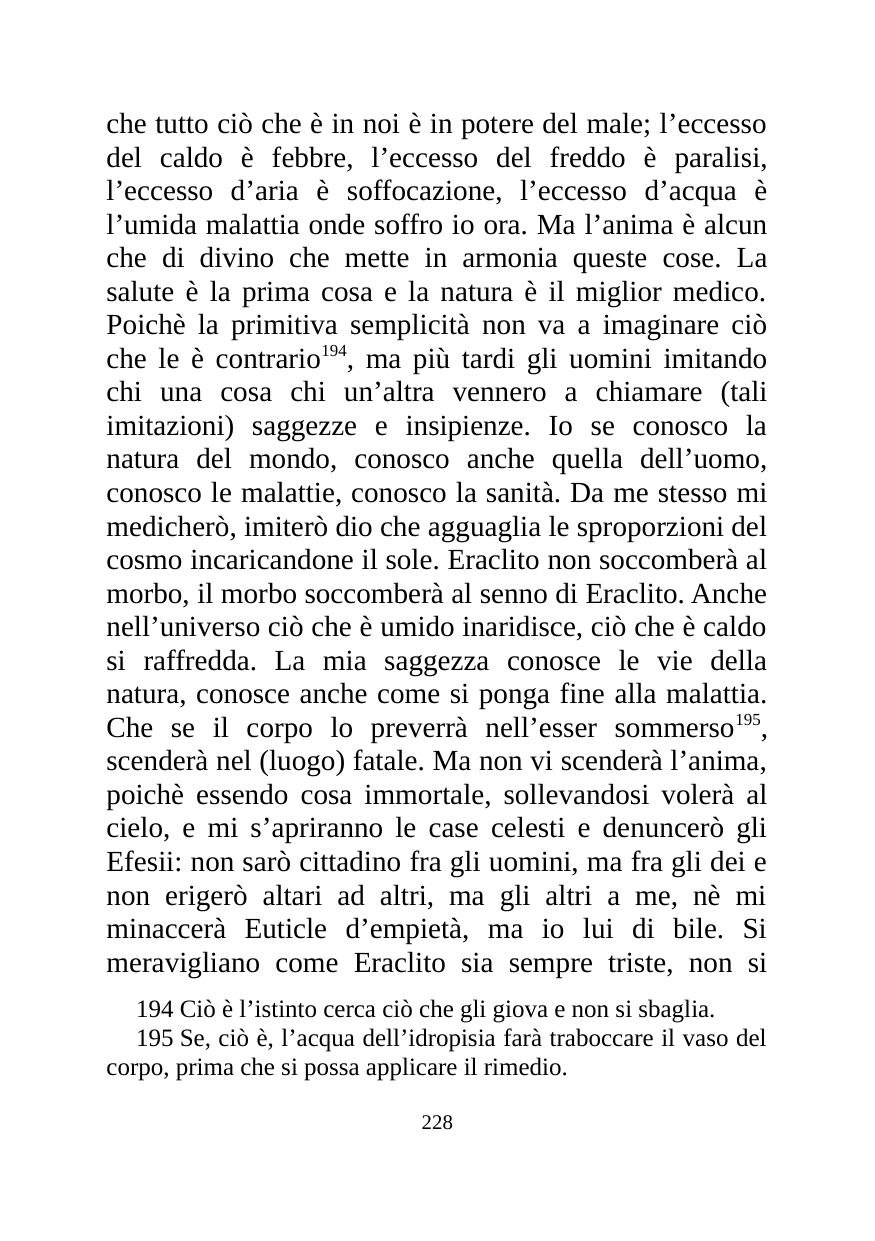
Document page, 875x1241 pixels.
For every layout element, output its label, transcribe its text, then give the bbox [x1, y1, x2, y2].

text Se, ciò è, l’acqua dell’idropisia farà traboccare il vaso del corpo, prima che si possa applicare il rimedio. [106, 1023, 768, 1080]
text che tutto ciò che è in noi è in potere del male; l’eccesso del caldo è febbre, l’eccesso del freddo è paralisi, l’eccesso d’aria è soffocazione, l’eccesso d’acqua è l’umida malattia onde soffro io ora. Ma l’anima è alcun che di divino che mette in armonia queste cose. La salute è la prima cosa e la natura è il miglior medico. Poichè la primitiva semplicità non va a imaginare ciò che le è contrario, ma più tardi gli uomini imitando chi una cosa chi un’altra vennero a chiamare (tali imitazioni) saggezze e insipienze. Io se conosco la natura del mondo, conosco anche quella dell’uomo, conosco le malattie, conosco la sanità. Da me stesso mi medicherò, imiterò dio che agguaglia le sproporzioni del cosmo incaricandone il sole. Eraclito non soccomberà al morbo, il morbo soccomberà al senno di Eraclito. Anche nell’universo ciò che è umido inaridisce, ciò che è caldo si raffredda. La mia saggezza conosce le vie della natura, conosce anche come si ponga fine alla malattia. Che se il corpo lo preverrà nell’esser sommerso, scenderà nel (luogo) fatale. Ma non vi scenderà l’anima, poichè essendo cosa immortale, sollevandosi volerà al cielo, e mi s’apriranno le case celesti e denuncerò gli Efesii: non sarò cittadino fra gli uomini, ma fra gli dei e non erigerò altari ad altri, ma gli altri a me, nè mi minaccerà Euticle d’empietà, ma io lui di bile. Si meravigliano come Eraclito sia sempre triste, non si [106, 106, 768, 978]
text Ciò è l’istinto cerca ciò che gli giova e non si sbaglia. [106, 994, 768, 1023]
